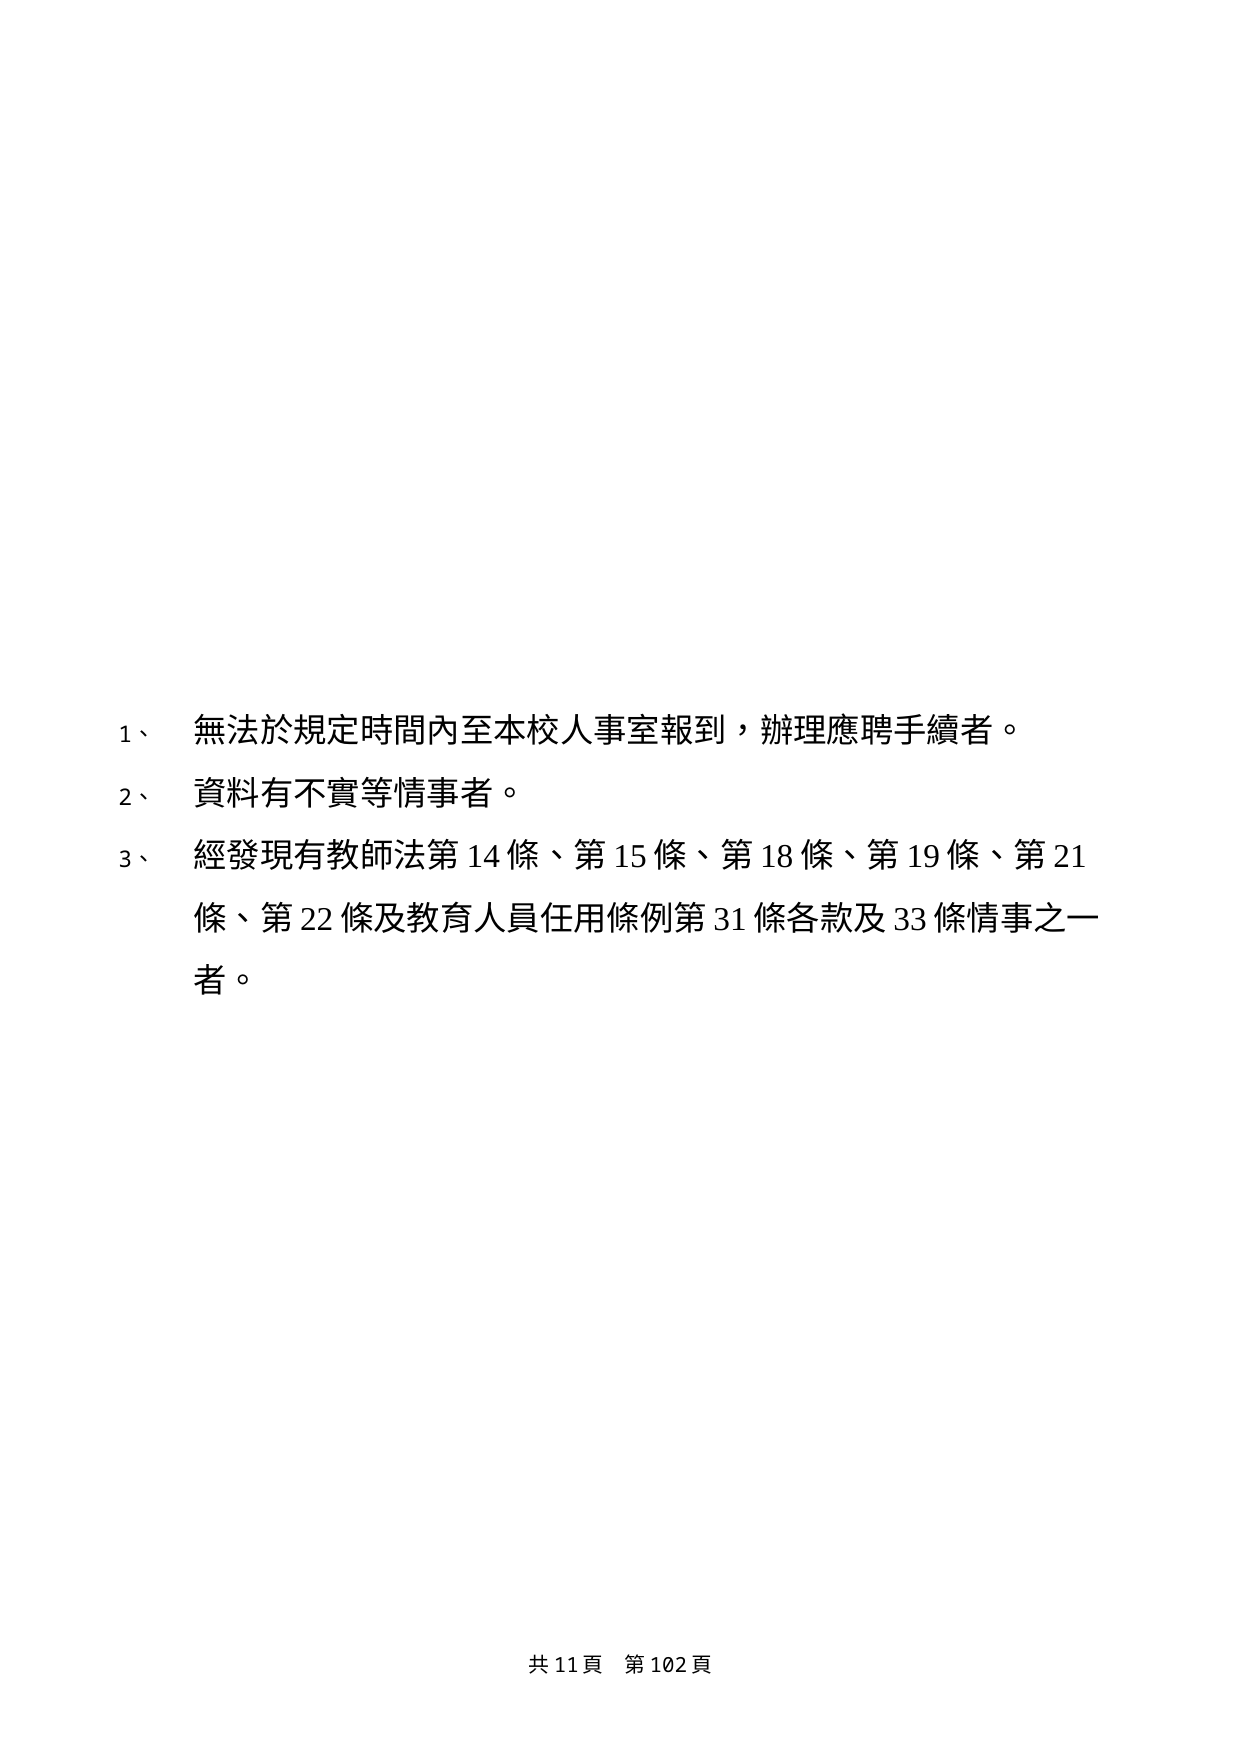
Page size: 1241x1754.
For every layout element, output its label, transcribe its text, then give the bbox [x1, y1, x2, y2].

list 資料有不實等情事者。 [118, 749, 1122, 811]
list 經發現有教師法第14條、第15條、第18條、第19條、第21條、第22條及教育人員任用條例第31條各款及33條情事之一者。 [118, 811, 1122, 999]
list 無法於規定時間內至本校人事室報到，辦理應聘手續者。 [118, 686, 1122, 749]
